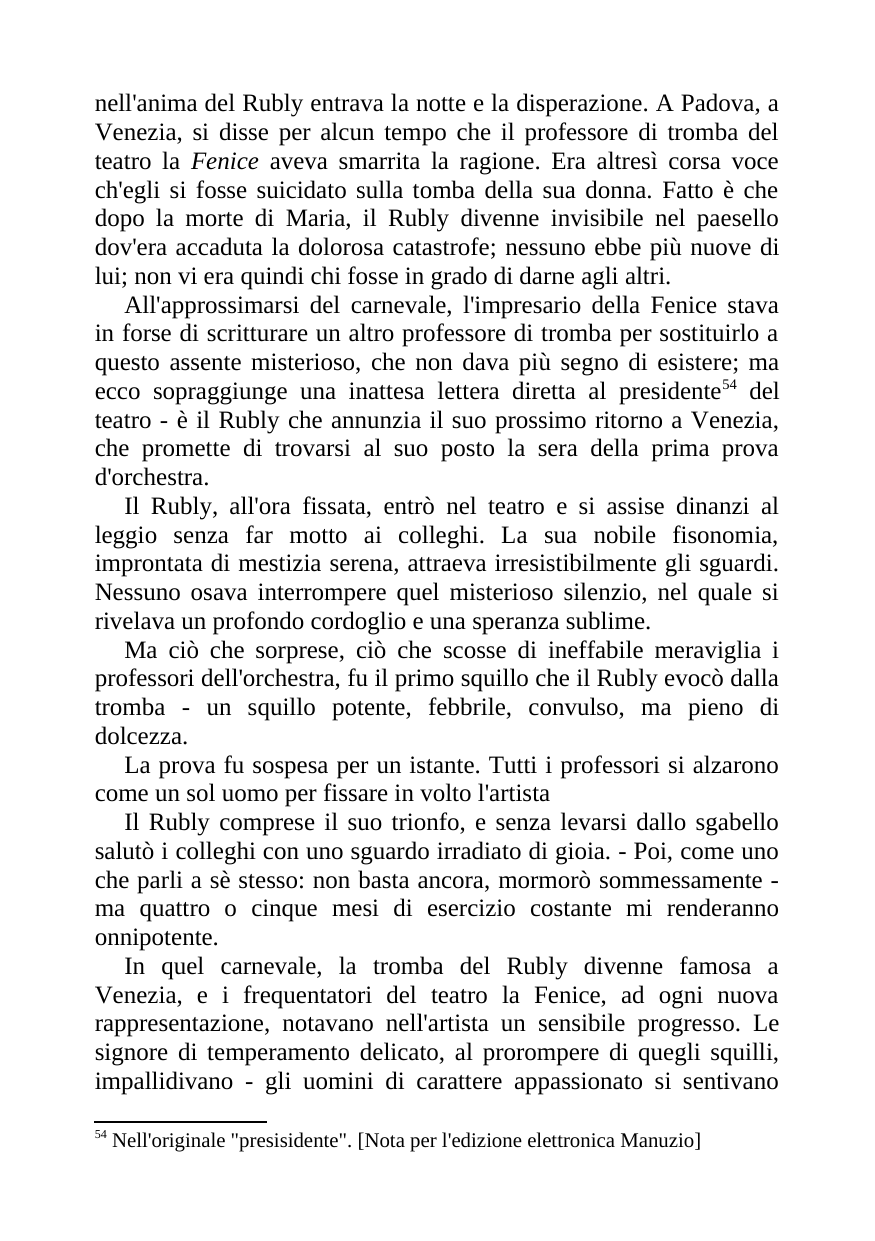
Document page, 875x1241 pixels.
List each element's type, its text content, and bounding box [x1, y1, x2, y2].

text All'approssimarsi del carnevale, l'impresario della Fenice stava in forse di scritturare un altro professore di tromba per sostituirlo a questo assente misterioso, che non dava più segno di esistere; ma ecco sopraggiunge una inattesa lettera diretta al presidente del teatro - è il Rubly che annunzia il suo prossimo ritorno a Venezia, che promette di trovarsi al suo posto la sera della prima prova d'orchestra. [94, 290, 779, 491]
text Il Rubly, all'ora fissata, entrò nel teatro e si assise dinanzi al leggio senza far motto ai colleghi. La sua nobile fisonomia, improntata di mestizia serena, attraeva irresistibilmente gli sguardi. Nessuno osava interrompere quel misterioso silenzio, nel quale si rivelava un profondo cordoglio e una speranza sublime. [94, 491, 779, 635]
text nell'anima del Rubly entrava la notte e la disperazione. A Padova, a Venezia, si disse per alcun tempo che il professore di tromba del teatro la Fenice aveva smarrita la ragione. Era altresì corsa voce ch'egli si fosse suicidato sulla tomba della sua donna. Fatto è che dopo la morte di Maria, il Rubly divenne invisibile nel paesello dov'era accaduta la dolorosa catastrofe; nessuno ebbe più nuove di lui; non vi era quindi chi fosse in grado di darne agli altri. [94, 88, 779, 290]
text In quel carnevale, la tromba del Rubly divenne famosa a Venezia, e i frequentatori del teatro la Fenice, ad ogni nuova rappresentazione, notavano nell'artista un sensibile progresso. Le signore di temperamento delicato, al prorompere di quegli squilli, impallidivano - gli uomini di carattere appassionato si sentivano [94, 951, 779, 1095]
text Nell'originale "presisidente". [Nota per l'edizione elettronica Manuzio] [94, 1128, 779, 1152]
text La prova fu sospesa per un istante. Tutti i professori si alzarono come un sol uomo per fissare in volto l'artista [94, 750, 779, 807]
text Il Rubly comprese il suo trionfo, e senza levarsi dallo sgabello salutò i colleghi con uno sguardo irradiato di gioia. - Poi, come uno che parli a sè stesso: non basta ancora, mormorò sommessamente - ma quattro o cinque mesi di esercizio costante mi renderanno onnipotente. [94, 807, 779, 951]
text Ma ciò che sorprese, ciò che scosse di ineffabile meraviglia i professori dell'orchestra, fu il primo squillo che il Rubly evocò dalla tromba - un squillo potente, febbrile, convulso, ma pieno di dolcezza. [94, 635, 779, 750]
